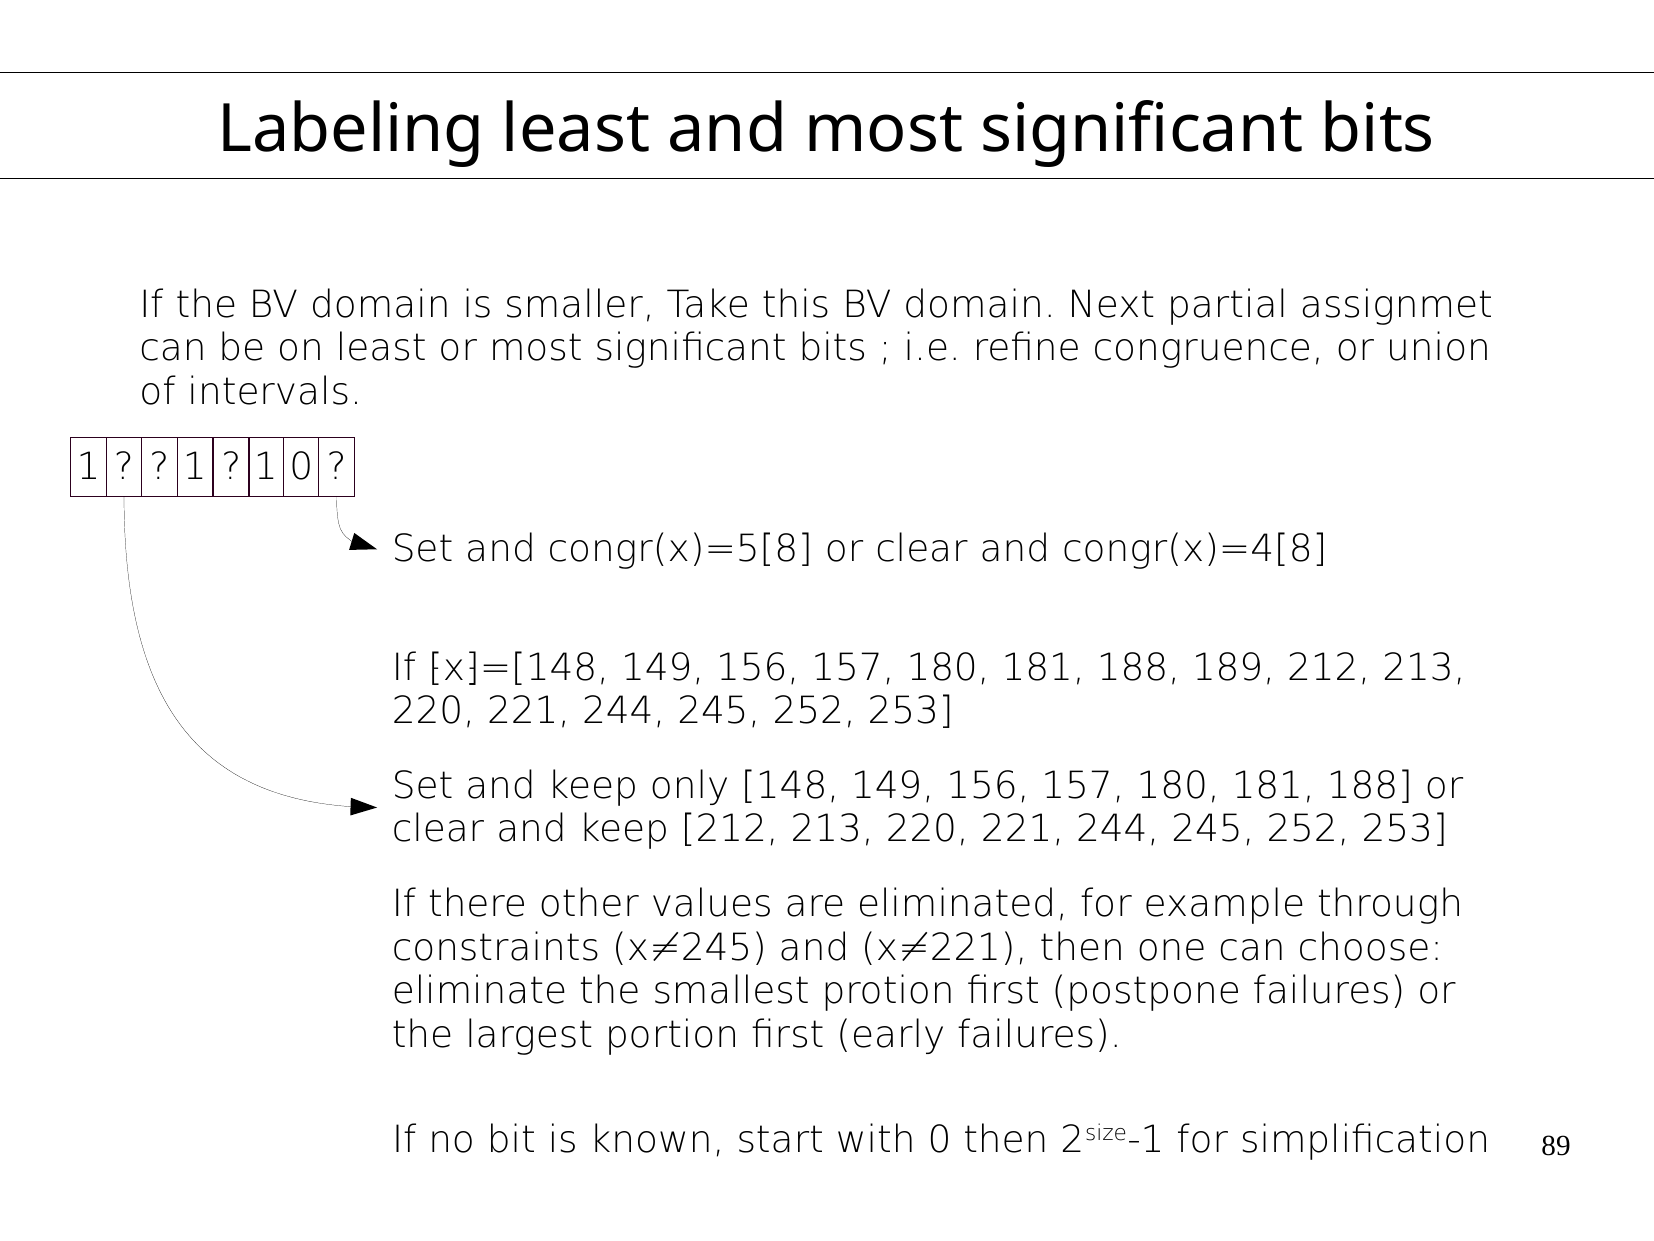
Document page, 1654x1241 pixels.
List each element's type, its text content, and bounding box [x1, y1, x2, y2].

text_box ? [106, 437, 141, 497]
text_box If ⁅x⁆=[148, 149, 156, 157, 180, 181, 188, 189, 212, 213, 220, 221, 244, 245, 252, 253] [377, 638, 1501, 741]
text_box ? [141, 437, 177, 497]
text_box If the BV domain is smaller, Take this BV domain. Next partial assignmet can be on least or most significant bits ; i.e. refine congruence, or union of intervals. [124, 275, 1548, 467]
text_box 0 [283, 437, 318, 497]
text_box Set and congr(x)=5[8] or clear and congr(x)=4[8] [377, 519, 1501, 579]
text_box If no bit is known, start with 0 then 2size-1 for simplification [377, 1110, 1536, 1170]
text_box 1 [248, 437, 283, 497]
text_box ? [213, 437, 248, 497]
text_box If there other values are eliminated, for example through constraints (x≠245) and (x≠221), then one can choose: eliminate the smallest protion first (postpone failures) or the largest portion first (early failures). [377, 874, 1501, 1066]
text_box Labeling least and most significant bits [0, 72, 1654, 166]
text_box 1 [177, 437, 213, 497]
text_box 1 [70, 437, 106, 497]
text_box ? [318, 437, 355, 497]
text_box Set and keep only [148, 149, 156, 157, 180, 181, 188] or clear and keep [212, 213, 220, 221, 244, 245, 252, 253] [377, 756, 1501, 859]
